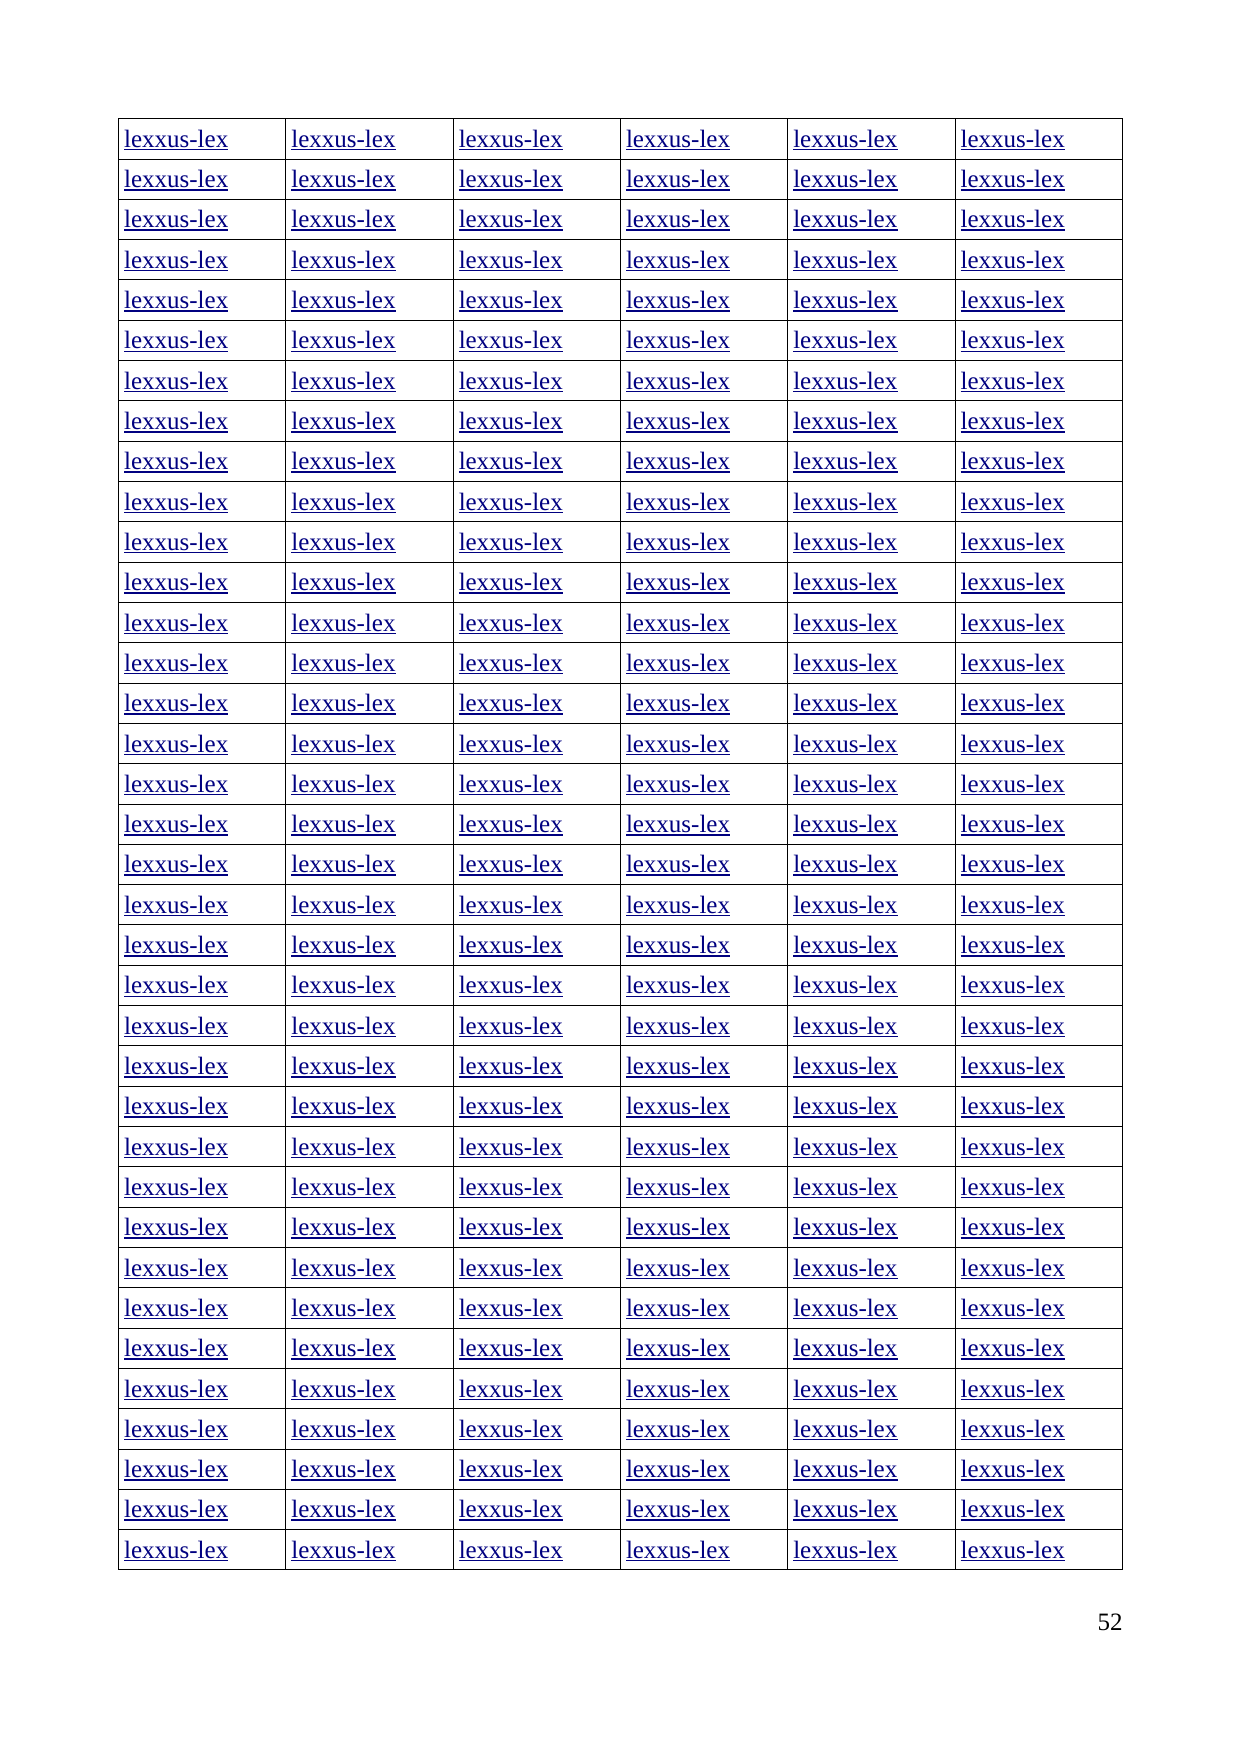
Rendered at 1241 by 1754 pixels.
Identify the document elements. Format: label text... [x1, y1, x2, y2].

table_cell lexxus-lex [621, 1087, 787, 1126]
table_cell lexxus-lex [621, 280, 787, 320]
table_cell lexxus-lex [454, 522, 620, 562]
table_cell lexxus-lex [454, 603, 620, 642]
table_cell lexxus-lex [286, 1329, 453, 1368]
table_cell lexxus-lex [956, 1409, 1122, 1448]
table_cell lexxus-lex [286, 1127, 453, 1166]
table_cell lexxus-lex [788, 1409, 955, 1448]
table_cell lexxus-lex [119, 1167, 285, 1207]
table_cell lexxus-lex [286, 1208, 453, 1247]
table_cell lexxus-lex [621, 1167, 787, 1207]
table_cell lexxus-lex [956, 925, 1122, 965]
table_cell lexxus-lex [956, 1167, 1122, 1207]
table_cell lexxus-lex [454, 1329, 620, 1368]
table_cell lexxus-lex [621, 1208, 787, 1247]
table_cell lexxus-lex [621, 119, 787, 158]
table_cell lexxus-lex [286, 684, 453, 723]
table_cell lexxus-lex [286, 482, 453, 521]
table_cell lexxus-lex [956, 845, 1122, 884]
table_cell lexxus-lex [286, 1530, 453, 1569]
table_cell lexxus-lex [788, 1006, 955, 1045]
table_cell lexxus-lex [286, 805, 453, 844]
table_cell lexxus-lex [956, 1208, 1122, 1247]
table_cell lexxus-lex [621, 361, 787, 400]
table_cell lexxus-lex [454, 845, 620, 884]
table_cell lexxus-lex [119, 603, 285, 642]
table_cell lexxus-lex [788, 1530, 955, 1569]
table_cell lexxus-lex [788, 200, 955, 239]
table_cell lexxus-lex [956, 160, 1122, 199]
table_cell lexxus-lex [788, 160, 955, 199]
table_cell lexxus-lex [956, 885, 1122, 924]
table_cell lexxus-lex [454, 200, 620, 239]
table_cell lexxus-lex [788, 966, 955, 1005]
table_cell lexxus-lex [119, 321, 285, 360]
table_cell lexxus-lex [956, 280, 1122, 320]
table_cell lexxus-lex [286, 280, 453, 320]
table_cell lexxus-lex [956, 1288, 1122, 1327]
table_cell lexxus-lex [956, 1006, 1122, 1045]
table_cell lexxus-lex [454, 925, 620, 965]
table_cell lexxus-lex [621, 1450, 787, 1489]
table_cell lexxus-lex [621, 805, 787, 844]
table_cell lexxus-lex [454, 280, 620, 320]
table_cell lexxus-lex [621, 160, 787, 199]
table_cell lexxus-lex [621, 1006, 787, 1045]
table_cell lexxus-lex [956, 603, 1122, 642]
table_cell lexxus-lex [286, 442, 453, 481]
table_cell lexxus-lex [956, 724, 1122, 763]
table_cell lexxus-lex [454, 805, 620, 844]
table_cell lexxus-lex [454, 442, 620, 481]
table_cell lexxus-lex [621, 442, 787, 481]
table_cell lexxus-lex [286, 845, 453, 884]
table_cell lexxus-lex [788, 522, 955, 562]
table_cell lexxus-lex [621, 1490, 787, 1529]
table_cell lexxus-lex [454, 240, 620, 279]
table_cell lexxus-lex [286, 1167, 453, 1207]
table_cell lexxus-lex [621, 1530, 787, 1569]
table_cell lexxus-lex [788, 764, 955, 803]
table_cell lexxus-lex [119, 684, 285, 723]
table_cell lexxus-lex [956, 764, 1122, 803]
table_cell lexxus-lex [956, 966, 1122, 1005]
table_cell lexxus-lex [286, 361, 453, 400]
table_cell lexxus-lex [454, 361, 620, 400]
table_cell lexxus-lex [956, 1046, 1122, 1086]
table_cell lexxus-lex [788, 1369, 955, 1408]
table_cell lexxus-lex [621, 845, 787, 884]
table_cell lexxus-lex [956, 321, 1122, 360]
table_cell lexxus-lex [286, 401, 453, 441]
table_cell lexxus-lex [119, 1208, 285, 1247]
table_cell lexxus-lex [286, 1288, 453, 1327]
table_cell lexxus-lex [454, 1288, 620, 1327]
table_cell lexxus-lex [788, 643, 955, 682]
table_cell lexxus-lex [788, 563, 955, 602]
table_cell lexxus-lex [454, 1530, 620, 1569]
table_cell lexxus-lex [119, 724, 285, 763]
table_cell lexxus-lex [454, 684, 620, 723]
table_cell lexxus-lex [956, 200, 1122, 239]
table_cell lexxus-lex [788, 482, 955, 521]
table_cell lexxus-lex [621, 643, 787, 682]
table_cell lexxus-lex [956, 1369, 1122, 1408]
table_cell lexxus-lex [119, 1450, 285, 1489]
table_cell lexxus-lex [454, 401, 620, 441]
table_cell lexxus-lex [286, 1369, 453, 1408]
table_cell lexxus-lex [286, 1248, 453, 1287]
table_cell lexxus-lex [286, 200, 453, 239]
table_cell lexxus-lex [454, 321, 620, 360]
table_cell lexxus-lex [788, 1046, 955, 1086]
table_cell lexxus-lex [286, 522, 453, 562]
table_cell lexxus-lex [454, 1490, 620, 1529]
table_cell lexxus-lex [286, 321, 453, 360]
table_cell lexxus-lex [119, 1006, 285, 1045]
table_cell lexxus-lex [956, 482, 1122, 521]
table_cell lexxus-lex [956, 1530, 1122, 1569]
table_cell lexxus-lex [119, 1046, 285, 1086]
table_cell lexxus-lex [621, 401, 787, 441]
table_cell lexxus-lex [454, 966, 620, 1005]
table_cell lexxus-lex [956, 684, 1122, 723]
table_cell lexxus-lex [788, 321, 955, 360]
table_cell lexxus-lex [119, 885, 285, 924]
table_cell lexxus-lex [956, 401, 1122, 441]
table_cell lexxus-lex [788, 119, 955, 158]
table_cell lexxus-lex [119, 522, 285, 562]
table_cell lexxus-lex [454, 1046, 620, 1086]
table_cell lexxus-lex [119, 482, 285, 521]
table_cell lexxus-lex [621, 1248, 787, 1287]
table_cell lexxus-lex [119, 1329, 285, 1368]
table_cell lexxus-lex [119, 442, 285, 481]
table_cell lexxus-lex [956, 805, 1122, 844]
table_cell lexxus-lex [119, 1409, 285, 1448]
table_cell lexxus-lex [788, 1087, 955, 1126]
table_cell lexxus-lex [788, 684, 955, 723]
table_cell lexxus-lex [454, 1167, 620, 1207]
table_cell lexxus-lex [621, 321, 787, 360]
table_cell lexxus-lex [454, 160, 620, 199]
table_cell lexxus-lex [119, 764, 285, 803]
table_cell lexxus-lex [119, 1369, 285, 1408]
table_cell lexxus-lex [788, 603, 955, 642]
table_cell lexxus-lex [286, 160, 453, 199]
table_cell lexxus-lex [956, 522, 1122, 562]
table_cell lexxus-lex [286, 1490, 453, 1529]
table_cell lexxus-lex [119, 845, 285, 884]
table_cell lexxus-lex [454, 119, 620, 158]
table_cell lexxus-lex [621, 563, 787, 602]
table_cell lexxus-lex [119, 1248, 285, 1287]
table_cell lexxus-lex [119, 1288, 285, 1327]
table_cell lexxus-lex [788, 361, 955, 400]
table_cell lexxus-lex [119, 643, 285, 682]
table_cell lexxus-lex [956, 563, 1122, 602]
table_cell lexxus-lex [621, 966, 787, 1005]
table_cell lexxus-lex [956, 1490, 1122, 1529]
table_cell lexxus-lex [454, 1208, 620, 1247]
table_cell lexxus-lex [956, 1248, 1122, 1287]
table_cell lexxus-lex [788, 442, 955, 481]
table_cell lexxus-lex [119, 160, 285, 199]
table_cell lexxus-lex [454, 1087, 620, 1126]
table_cell lexxus-lex [119, 119, 285, 158]
table_cell lexxus-lex [119, 240, 285, 279]
table_cell lexxus-lex [286, 1409, 453, 1448]
table_cell lexxus-lex [788, 1208, 955, 1247]
table_cell lexxus-lex [119, 200, 285, 239]
table_cell lexxus-lex [621, 603, 787, 642]
table_cell lexxus-lex [119, 280, 285, 320]
table_cell lexxus-lex [119, 361, 285, 400]
table_cell lexxus-lex [286, 1046, 453, 1086]
table_cell lexxus-lex [788, 925, 955, 965]
table_cell lexxus-lex [788, 1127, 955, 1166]
table_cell lexxus-lex [621, 1409, 787, 1448]
table_cell lexxus-lex [788, 1329, 955, 1368]
table_cell lexxus-lex [286, 643, 453, 682]
table_cell lexxus-lex [788, 401, 955, 441]
table_cell lexxus-lex [956, 1450, 1122, 1489]
table_cell lexxus-lex [286, 1450, 453, 1489]
table_cell lexxus-lex [286, 119, 453, 158]
table_cell lexxus-lex [788, 724, 955, 763]
table_cell lexxus-lex [119, 563, 285, 602]
table_cell lexxus-lex [286, 724, 453, 763]
table_cell lexxus-lex [956, 361, 1122, 400]
table_cell lexxus-lex [119, 805, 285, 844]
table_cell lexxus-lex [454, 1127, 620, 1166]
table_cell lexxus-lex [286, 925, 453, 965]
table_cell lexxus-lex [621, 200, 787, 239]
table_cell lexxus-lex [621, 522, 787, 562]
table_cell lexxus-lex [788, 1167, 955, 1207]
table_cell lexxus-lex [454, 1248, 620, 1287]
table_cell lexxus-lex [454, 563, 620, 602]
table_cell lexxus-lex [119, 1490, 285, 1529]
table_cell lexxus-lex [621, 684, 787, 723]
table_cell lexxus-lex [956, 1087, 1122, 1126]
table_cell lexxus-lex [119, 925, 285, 965]
table_cell lexxus-lex [788, 885, 955, 924]
table_cell lexxus-lex [454, 482, 620, 521]
table_cell lexxus-lex [621, 764, 787, 803]
table_cell lexxus-lex [454, 1409, 620, 1448]
table_cell lexxus-lex [119, 1087, 285, 1126]
table_cell lexxus-lex [956, 119, 1122, 158]
table_cell lexxus-lex [788, 845, 955, 884]
table_cell lexxus-lex [286, 1087, 453, 1126]
table_cell lexxus-lex [621, 482, 787, 521]
table_cell lexxus-lex [956, 1329, 1122, 1368]
table_cell lexxus-lex [621, 1369, 787, 1408]
table_cell lexxus-lex [621, 1329, 787, 1368]
table_cell lexxus-lex [956, 643, 1122, 682]
table_cell lexxus-lex [621, 1288, 787, 1327]
table_cell lexxus-lex [788, 1248, 955, 1287]
table_cell lexxus-lex [956, 240, 1122, 279]
table_cell lexxus-lex [454, 885, 620, 924]
table_cell lexxus-lex [621, 885, 787, 924]
table_cell lexxus-lex [621, 240, 787, 279]
table_cell lexxus-lex [454, 764, 620, 803]
table_cell lexxus-lex [788, 1490, 955, 1529]
table_cell lexxus-lex [286, 603, 453, 642]
table_cell lexxus-lex [621, 1127, 787, 1166]
table_cell lexxus-lex [621, 1046, 787, 1086]
table_cell lexxus-lex [286, 1006, 453, 1045]
table_cell lexxus-lex [454, 1369, 620, 1408]
table_cell lexxus-lex [621, 925, 787, 965]
table_cell lexxus-lex [454, 643, 620, 682]
table_cell lexxus-lex [286, 240, 453, 279]
table_cell lexxus-lex [286, 764, 453, 803]
table_cell lexxus-lex [788, 280, 955, 320]
table_cell lexxus-lex [454, 724, 620, 763]
table_cell lexxus-lex [286, 563, 453, 602]
table_cell lexxus-lex [788, 805, 955, 844]
table_cell lexxus-lex [788, 240, 955, 279]
table_cell lexxus-lex [956, 1127, 1122, 1166]
table_cell lexxus-lex [286, 885, 453, 924]
table_cell lexxus-lex [454, 1006, 620, 1045]
table_cell lexxus-lex [788, 1450, 955, 1489]
table_cell lexxus-lex [119, 1127, 285, 1166]
table_cell lexxus-lex [119, 401, 285, 441]
table_cell lexxus-lex [454, 1450, 620, 1489]
table_cell lexxus-lex [788, 1288, 955, 1327]
table_cell lexxus-lex [119, 1530, 285, 1569]
table_cell lexxus-lex [119, 966, 285, 1005]
table_cell lexxus-lex [286, 966, 453, 1005]
table_cell lexxus-lex [621, 724, 787, 763]
table_cell lexxus-lex [956, 442, 1122, 481]
